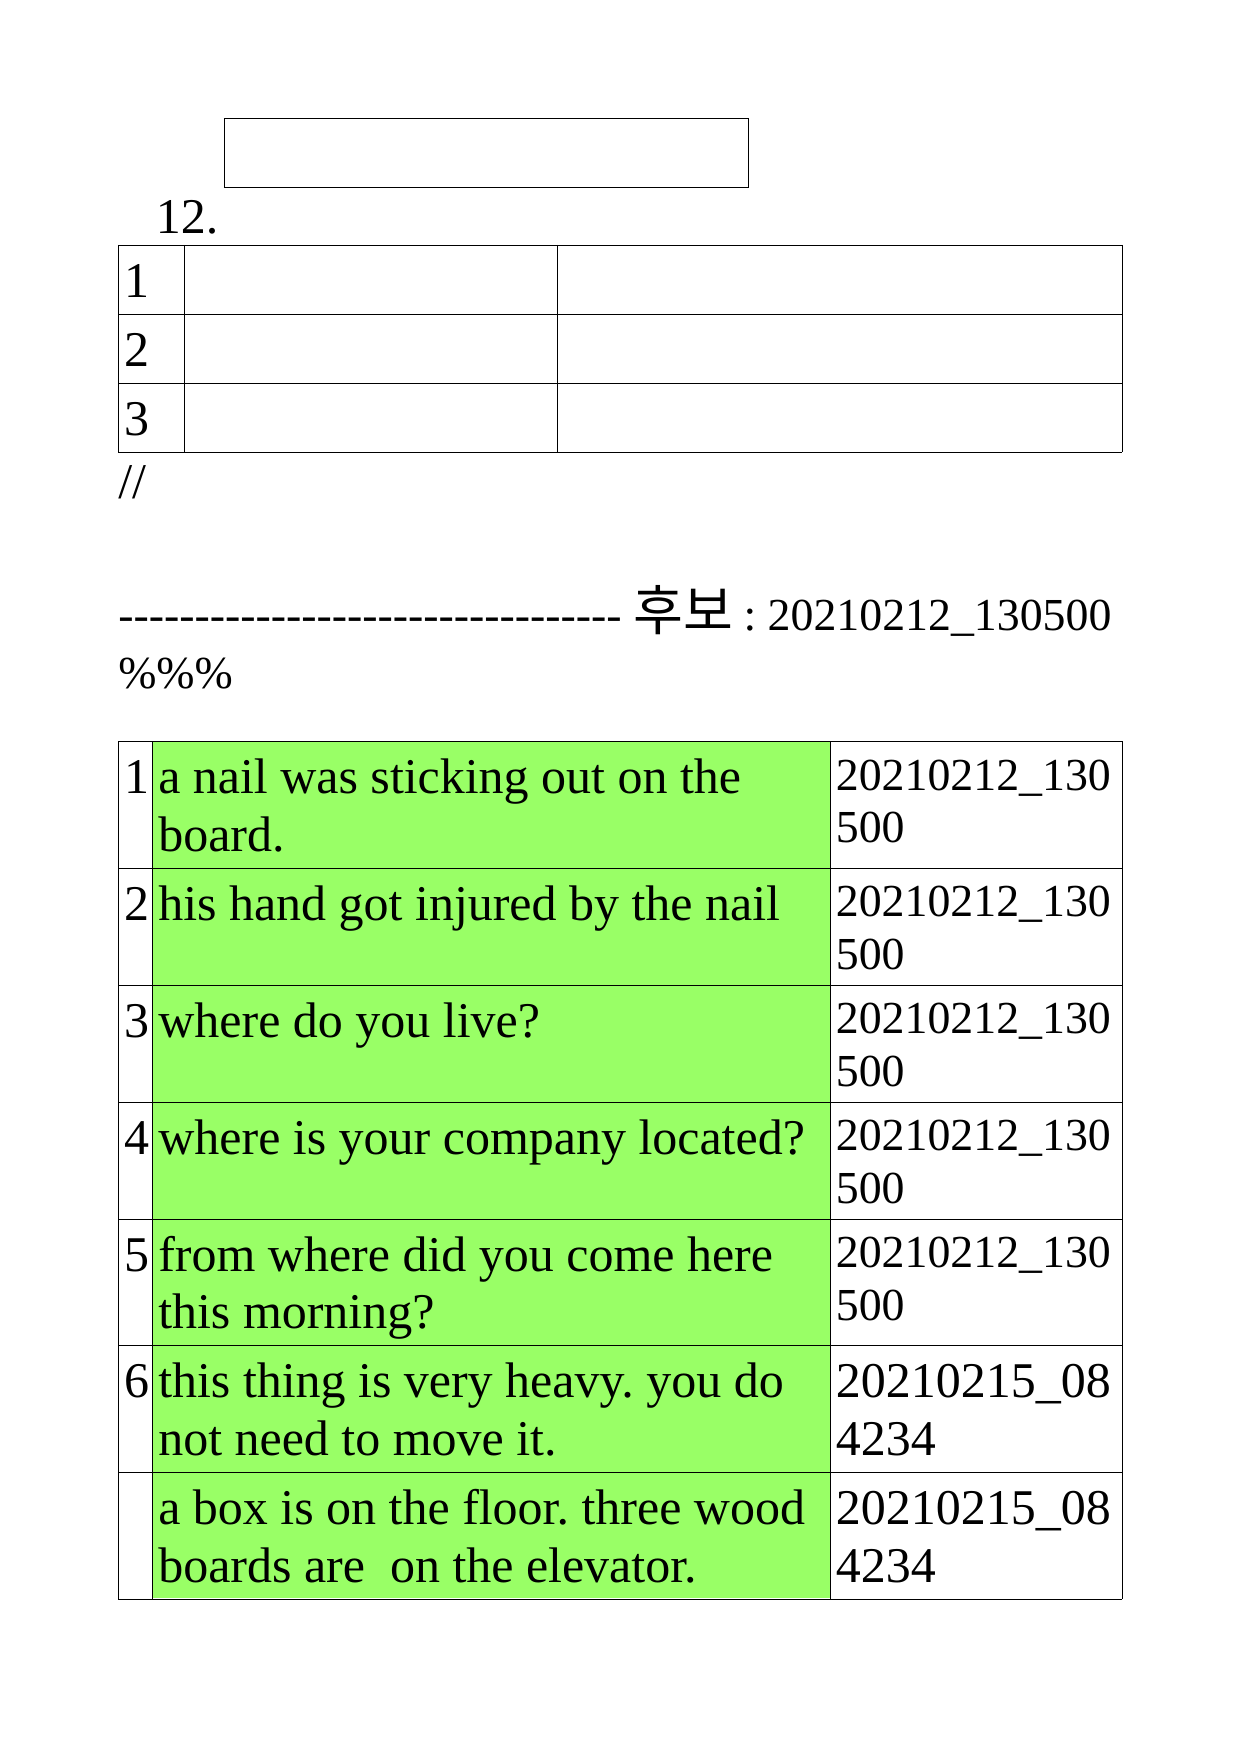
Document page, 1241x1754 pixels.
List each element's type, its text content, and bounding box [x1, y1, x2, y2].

table_cell this thing is very heavy. you do not need to move it. [153, 1346, 830, 1472]
table_cell from where did you come here this morning? [153, 1220, 830, 1345]
table_cell 5 [119, 1220, 152, 1345]
table_cell [119, 1473, 152, 1598]
table_cell where is your company located? [153, 1103, 830, 1219]
table_cell [185, 384, 557, 452]
table_cell 6 [119, 1346, 152, 1472]
table_cell 3 [119, 384, 184, 452]
table_cell 20210212_130500 [831, 1103, 1122, 1219]
table_cell 3 [119, 986, 152, 1102]
table_cell his hand got injured by the nail [153, 869, 830, 985]
table_cell where do you live? [153, 986, 830, 1102]
table_cell 2 [119, 315, 184, 383]
table_cell 20210215_084234 [831, 1473, 1122, 1598]
table_cell 20210212_130500 [831, 869, 1122, 985]
table_cell 20210215_084234 [831, 1346, 1122, 1472]
table_cell [558, 384, 1122, 452]
text --------------------------------- 후보 : 20210212_130500 [118, 567, 1122, 646]
table_cell [558, 315, 1122, 383]
table_cell 20210212_130500 [831, 986, 1122, 1102]
table_header [185, 246, 557, 314]
table_header 20210212_130500 [831, 742, 1122, 868]
table_cell 20210212_130500 [831, 1220, 1122, 1345]
table_header [558, 246, 1122, 314]
table_header 1 [119, 246, 184, 314]
table_cell 2 [119, 869, 152, 985]
table_cell 4 [119, 1103, 152, 1219]
table_cell [225, 119, 748, 187]
table_cell a box is on the floor. three wood boards are on the elevator. [153, 1473, 830, 1598]
text %%% [118, 646, 1122, 698]
table_header 1 [119, 742, 152, 868]
table_header a nail was sticking out on the board. [153, 742, 830, 868]
text // [118, 453, 1122, 509]
table_cell [185, 315, 557, 383]
